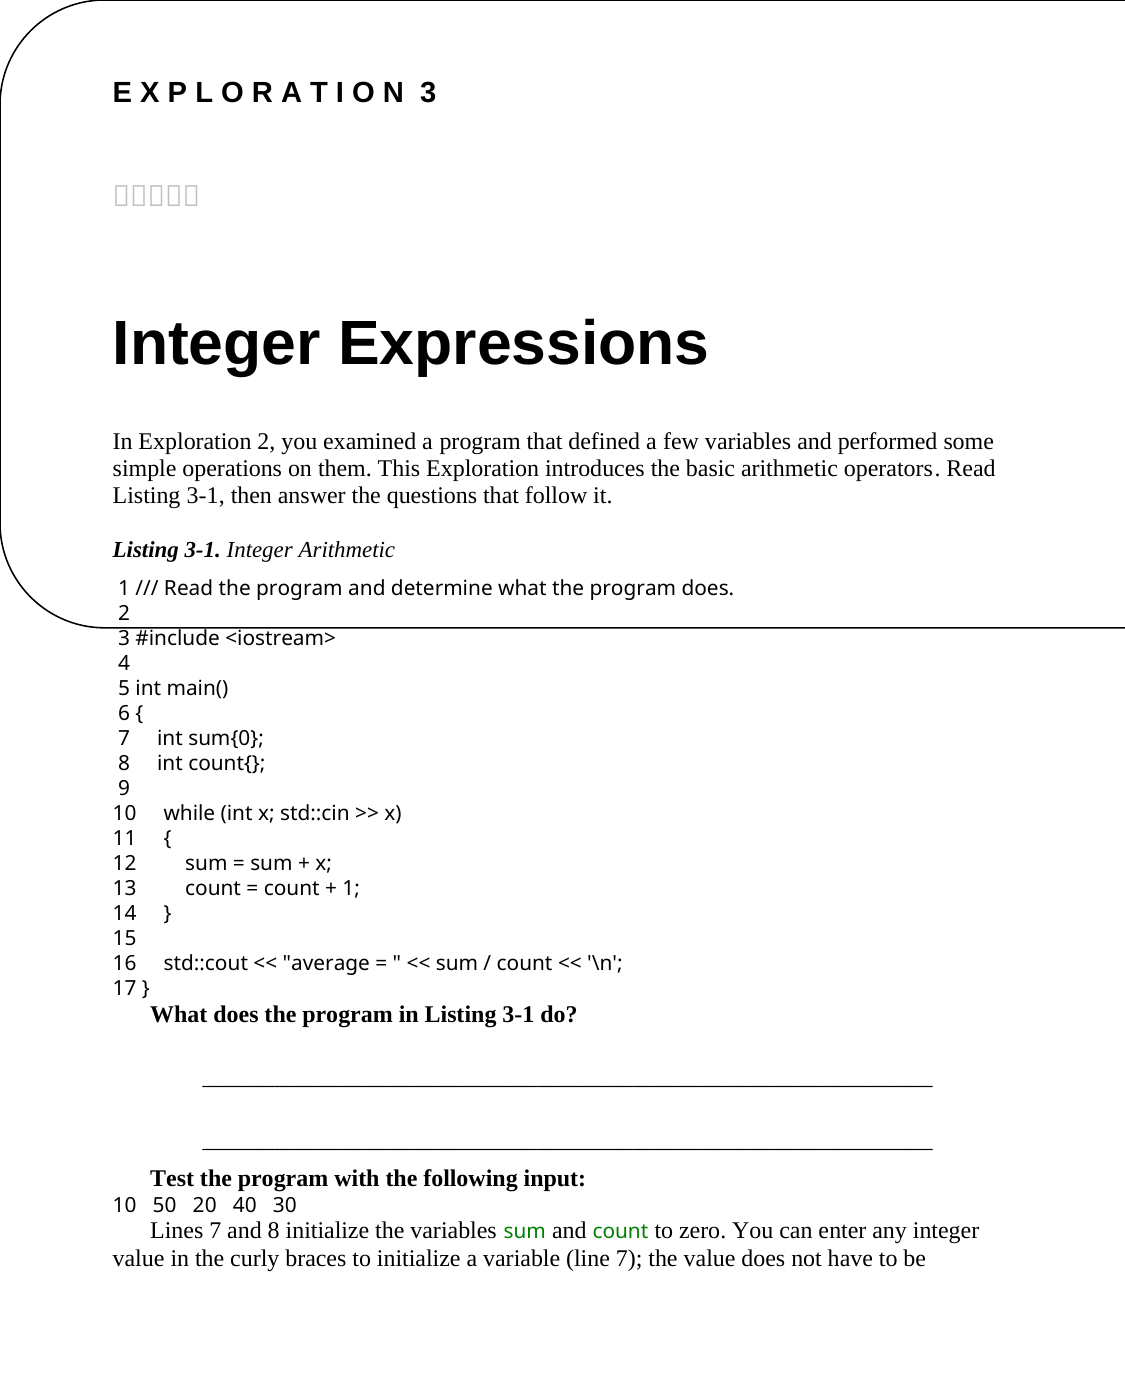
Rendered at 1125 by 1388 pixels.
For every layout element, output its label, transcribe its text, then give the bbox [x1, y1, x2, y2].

text 2 [112, 601, 997, 626]
list _____________________________________________________________ [202, 1063, 1012, 1090]
text 3 #include <iostream> [112, 629, 997, 651]
text 17 } [112, 976, 997, 1001]
text Listing 3-1. Integer Arithmetic [112, 534, 1012, 563]
text 7 int sum{0}; [112, 726, 997, 751]
text 15 [112, 926, 997, 951]
text 5 int main() [112, 676, 997, 701]
text 14 } [112, 901, 997, 926]
text In Exploration 2, you examined a program that defined a few variables and performed some simple operations on them. This Exploration introduces the basic arithmetic operators. Read Listing 3-1, then answer the questions that follow it. [112, 428, 1012, 509]
text 16 std::cout << "average = " << sum / count << '\n'; [112, 951, 997, 976]
text Lines 7 and 8 initialize the variables sum and count to zero. You can enter any integer value in the curly braces to initialize a variable (line 7); the value does not have to be [112, 1217, 1012, 1271]
text 9 [112, 776, 997, 801]
text 12 sum = sum + x; [112, 851, 997, 876]
title Integer Expressions [112, 306, 1012, 378]
text 4 [112, 651, 997, 676]
text 1 /// Read the program and determine what the program does. [112, 576, 997, 601]
text Test the program with the following input: [112, 1165, 1012, 1192]
text What does the program in Listing 3-1 do? [112, 1001, 1012, 1028]
text 6 { [112, 701, 997, 726]
text 8 int count{}; [112, 751, 997, 776]
text 10 50 20 40 30 [112, 1192, 997, 1217]
text 10 while (int x; std::cin >> x) [112, 801, 997, 826]
text 11 { [112, 826, 997, 851]
text 13 count = count + 1; [112, 876, 997, 901]
list _____________________________________________________________ [202, 1126, 1012, 1153]
